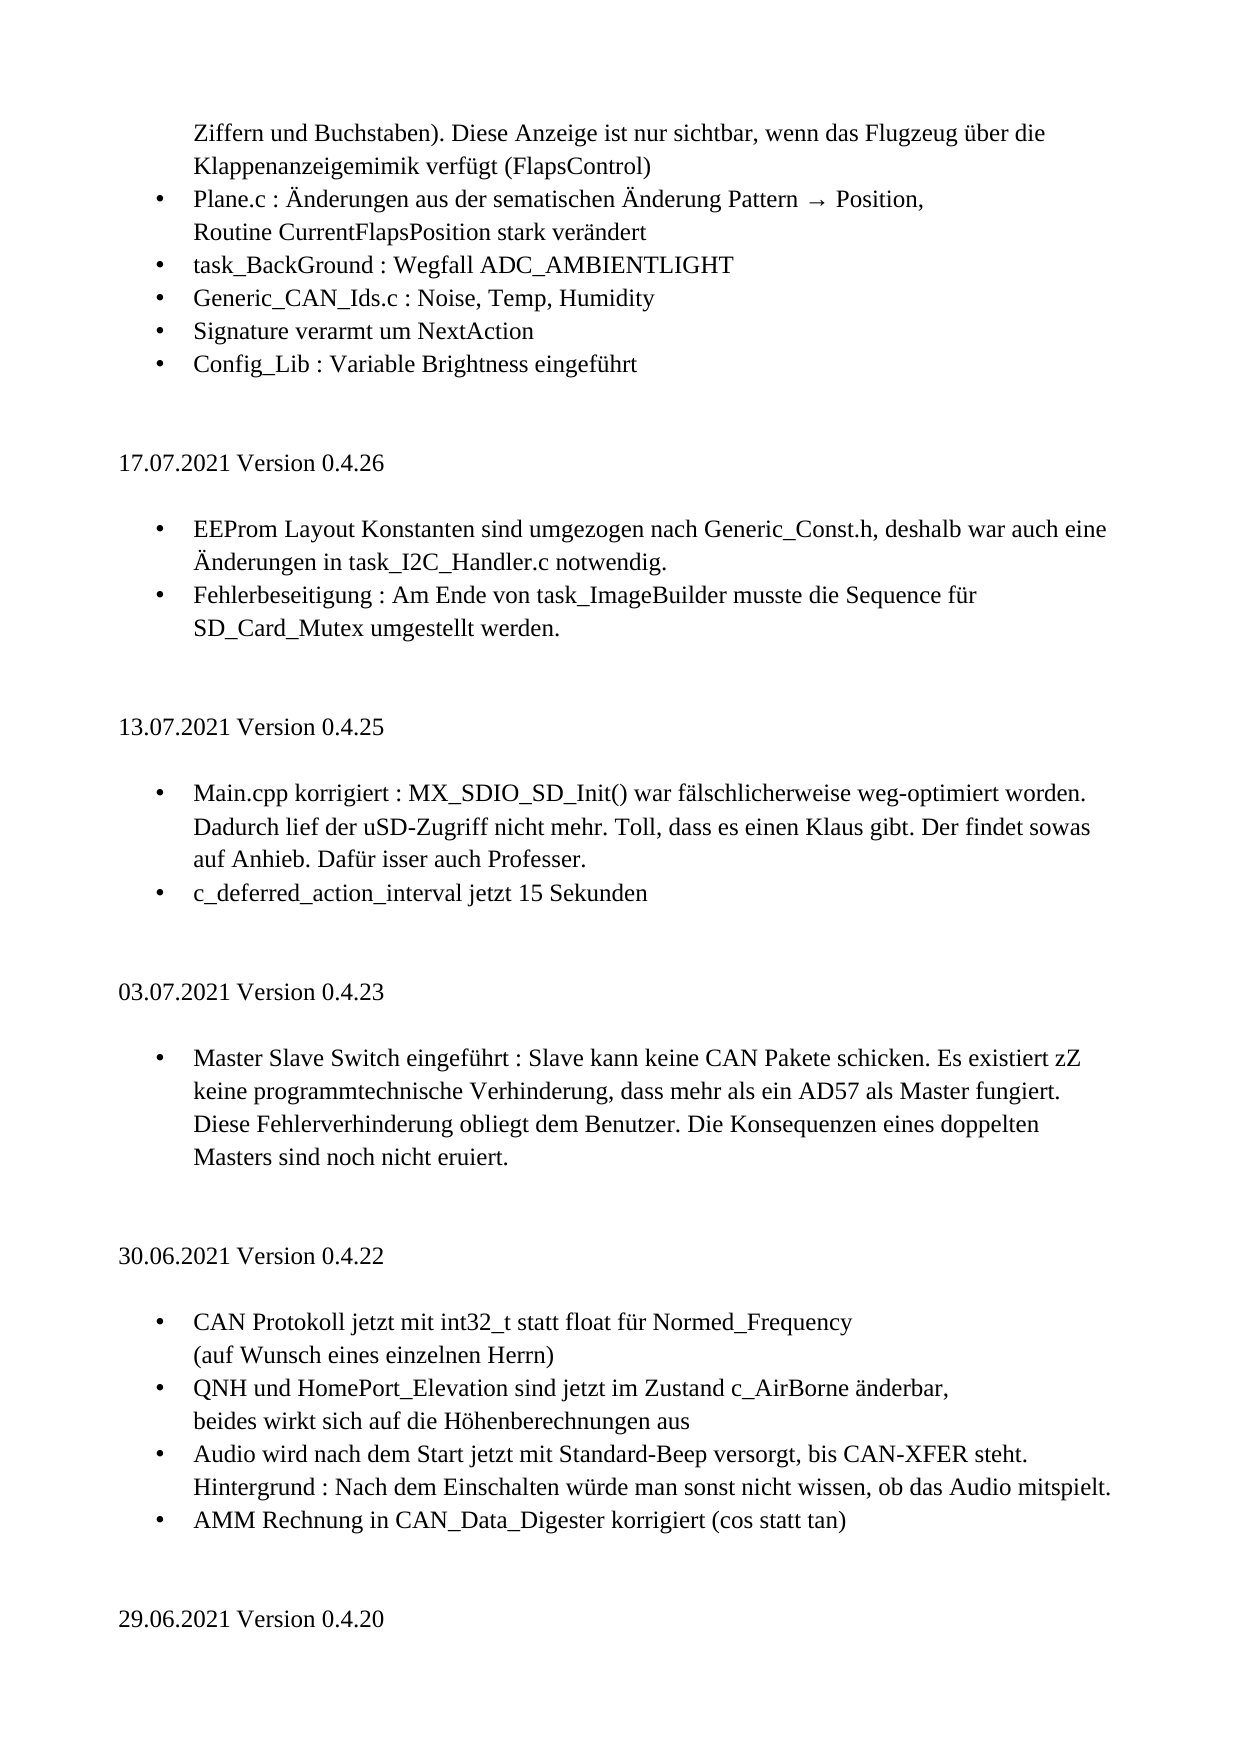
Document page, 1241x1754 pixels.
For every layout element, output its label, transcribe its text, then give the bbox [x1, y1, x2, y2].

list Generic_CAN_Ids.c : Noise, Temp, Humidity [156, 283, 1122, 312]
text 30.06.2021 Version 0.4.22 [118, 1241, 1122, 1269]
text 13.07.2021 Version 0.4.25 [118, 712, 1122, 741]
list Fehlerbeseitigung : Am Ende von task_ImageBuilder musste die Sequence für SD_Card_Mutex umgestellt werden. [156, 580, 1122, 675]
list CAN Protokoll jetzt mit int32_t statt float für Normed_Frequency (auf Wunsch eines einzelnen Herrn) [156, 1307, 1122, 1369]
text 03.07.2021 Version 0.4.23 [118, 977, 1122, 1005]
list Audio wird nach dem Start jetzt mit Standard-Beep versorgt, bis CAN-XFER steht. Hintergrund : Nach dem Einschalten würde man sonst nicht wissen, ob das Audio mitspielt. [156, 1439, 1122, 1501]
text 17.07.2021 Version 0.4.26 [118, 415, 1122, 477]
list EEProm Layout Konstanten sind umgezogen nach Generic_Const.h, deshalb war auch eine Änderungen in task_I2C_Handler.c notwendig. [156, 514, 1122, 576]
list Plane.c : Änderungen aus der sematischen Änderung Pattern → Position, Routine CurrentFlapsPosition stark verändert [156, 184, 1122, 246]
list Master Slave Switch eingeführt : Slave kann keine CAN Pakete schicken. Es existiert zZ keine programmtechnische Verhinderung, dass mehr als ein AD57 als Master fungiert. Diese Fehlerverhinderung obliegt dem Benutzer. Die Konsequenzen eines doppelten Masters sind noch nicht eruiert. [156, 1043, 1122, 1171]
list AMM Rechnung in CAN_Data_Digester korrigiert (cos statt tan) [156, 1505, 1122, 1534]
list Config_Lib : Variable Brightness eingeführt [156, 349, 1122, 378]
list Signature verarmt um NextAction [156, 316, 1122, 345]
list task_BackGround : Wegfall ADC_AMBIENTLIGHT [156, 250, 1122, 279]
list Main.cpp korrigiert : MX_SDIO_SD_Init() war fälschlicherweise weg-optimiert worden. Dadurch lief der uSD-Zugriff nicht mehr. Toll, dass es einen Klaus gibt. Der findet sowas auf Anhieb. Dafür isser auch Professer. [156, 778, 1122, 873]
list Ziffern und Buchstaben). Diese Anzeige ist nur sichtbar, wenn das Flugzeug über die Klappenanzeigemimik verfügt (FlapsControl) [156, 118, 1122, 180]
list c_deferred_action_interval jetzt 15 Sekunden [156, 878, 1122, 972]
text 29.06.2021 Version 0.4.20 [118, 1604, 1122, 1633]
list QNH und HomePort_Elevation sind jetzt im Zustand c_AirBorne änderbar, beides wirkt sich auf die Höhenberechnungen aus [156, 1373, 1122, 1435]
